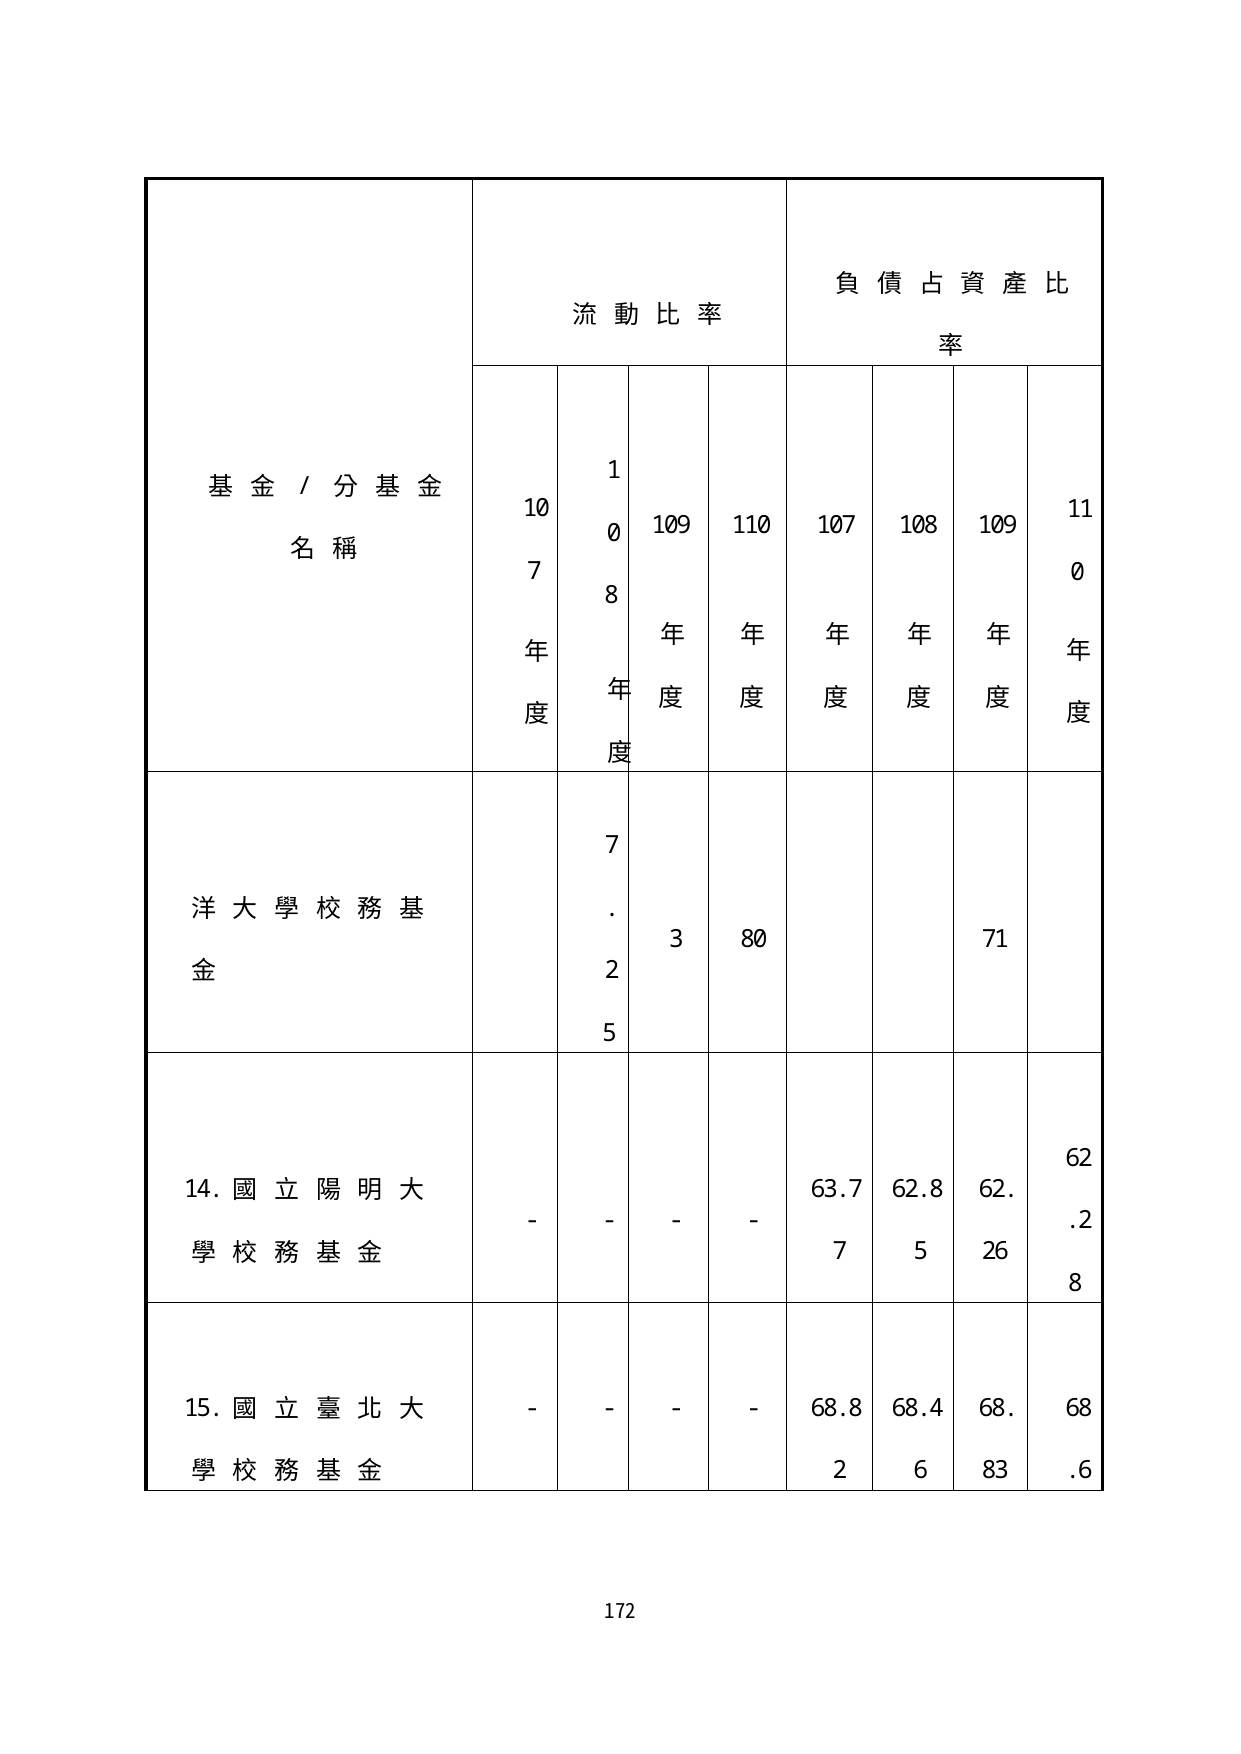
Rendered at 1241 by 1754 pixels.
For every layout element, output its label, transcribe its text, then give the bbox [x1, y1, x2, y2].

table_cell 110 年度 [1028, 366, 1101, 771]
table_cell 109 年度 [954, 366, 1027, 771]
table_cell - [787, 772, 872, 1052]
table_cell - [629, 1303, 708, 1490]
table_cell - [558, 1303, 628, 1490]
table_cell 110 年度 [709, 366, 786, 771]
table_cell 80 [709, 772, 786, 1052]
table_cell 68.46 [873, 1303, 953, 1490]
table_cell - [558, 1053, 628, 1302]
table_cell 62.85 [873, 1053, 953, 1302]
table_cell - [629, 1053, 708, 1302]
table_cell 62.26 [954, 1053, 1027, 1302]
table_cell 109 年度 [629, 366, 708, 771]
table_cell 7.25 [558, 772, 628, 1052]
table_cell 63.77 [787, 1053, 872, 1302]
table_header 負債占資產比率 [787, 180, 1101, 365]
table_header 流動比率 [473, 180, 786, 365]
table_cell 107 年度 [787, 366, 872, 771]
table_cell 洋大學校務基金 [148, 772, 472, 1052]
table_cell 62.28 [1028, 1053, 1101, 1302]
table_cell 68.83 [954, 1303, 1027, 1490]
table_cell 108 年度 [558, 366, 628, 771]
table_cell 108 年度 [873, 366, 953, 771]
table_cell - [473, 772, 557, 1052]
table_cell 15.國立臺北大學校務基金 [148, 1303, 472, 1490]
table_cell 71 [954, 772, 1027, 1052]
table_cell 14.國立陽明大學校務基金 [148, 1053, 472, 1302]
table_header 基金/分基金名稱 [148, 180, 472, 771]
table_cell 68.6 [1028, 1303, 1101, 1490]
table_cell - [473, 1303, 557, 1490]
table_cell 3 [629, 772, 708, 1052]
table_cell - [709, 1303, 786, 1490]
table_cell - [1028, 772, 1101, 1052]
table_cell - [709, 1053, 786, 1302]
table_cell 107 年度 [473, 366, 557, 771]
table_cell - [473, 1053, 557, 1302]
table_cell - [873, 772, 953, 1052]
table_cell 68.82 [787, 1303, 872, 1490]
